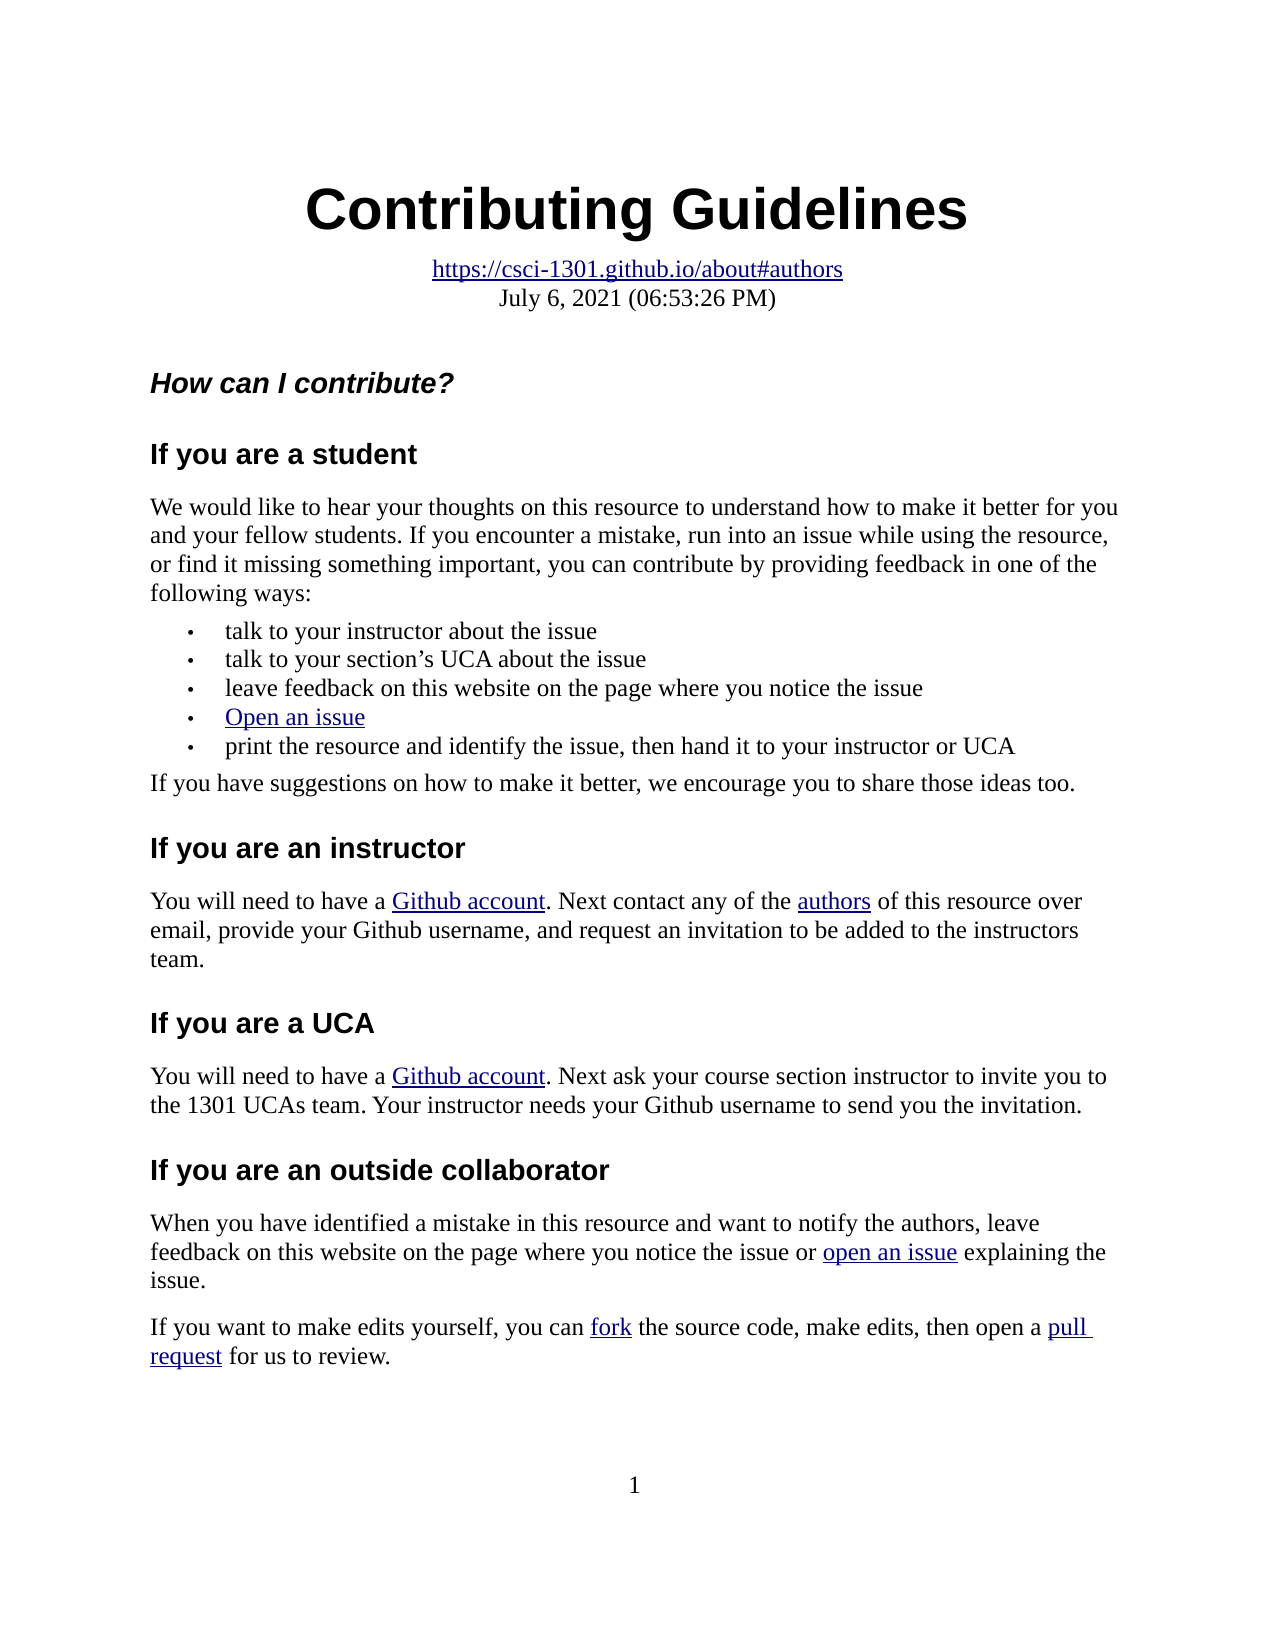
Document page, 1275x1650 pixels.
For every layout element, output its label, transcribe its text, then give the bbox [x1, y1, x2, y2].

text If you have suggestions on how to make it better, we encourage you to share those ideas too. [150, 768, 1125, 797]
text You will need to have a Github account. Next ask your course section instructor to invite you to the 1301 UCAs team. Your instructor needs your Github username to send you the invitation. [150, 1061, 1125, 1119]
subtitle If you are a UCA [150, 1006, 1125, 1040]
list Open an issue [187, 702, 1125, 731]
text July 6, 2021 (06:53:26 PM) [150, 283, 1125, 312]
subtitle If you are an outside collaborator [150, 1153, 1125, 1186]
text We would like to hear your thoughts on this resource to understand how to make it better for you and your fellow students. If you encounter a mistake, run into an issue while using the resource, or find it missing something important, you can contribute by providing feedback in one of the following ways: [150, 492, 1125, 607]
text If you want to make edits yourself, you can fork the source code, make edits, then open a pull request for us to review. [150, 1312, 1125, 1369]
title Contributing Guidelines [150, 175, 1125, 242]
list print the resource and identify the issue, then hand it to your instructor or UCA [187, 731, 1125, 759]
list talk to your instructor about the issue [187, 616, 1125, 644]
text https://csci-1301.github.io/about#authors [150, 254, 1125, 283]
subtitle If you are a student [150, 437, 1125, 470]
list leave feedback on this website on the page where you notice the issue [187, 673, 1125, 702]
text You will need to have a Github account. Next contact any of the authors of this resource over email, provide your Github username, and request an invitation to be added to the instructors team. [150, 886, 1125, 972]
list talk to your section’s UCA about the issue [187, 644, 1125, 673]
subtitle If you are an instructor [150, 831, 1125, 865]
text When you have identified a mistake in this resource and want to notify the authors, leave feedback on this website on the page where you notice the issue or open an issue explaining the issue. [150, 1208, 1125, 1294]
subtitle How can I contribute? [150, 366, 1125, 399]
